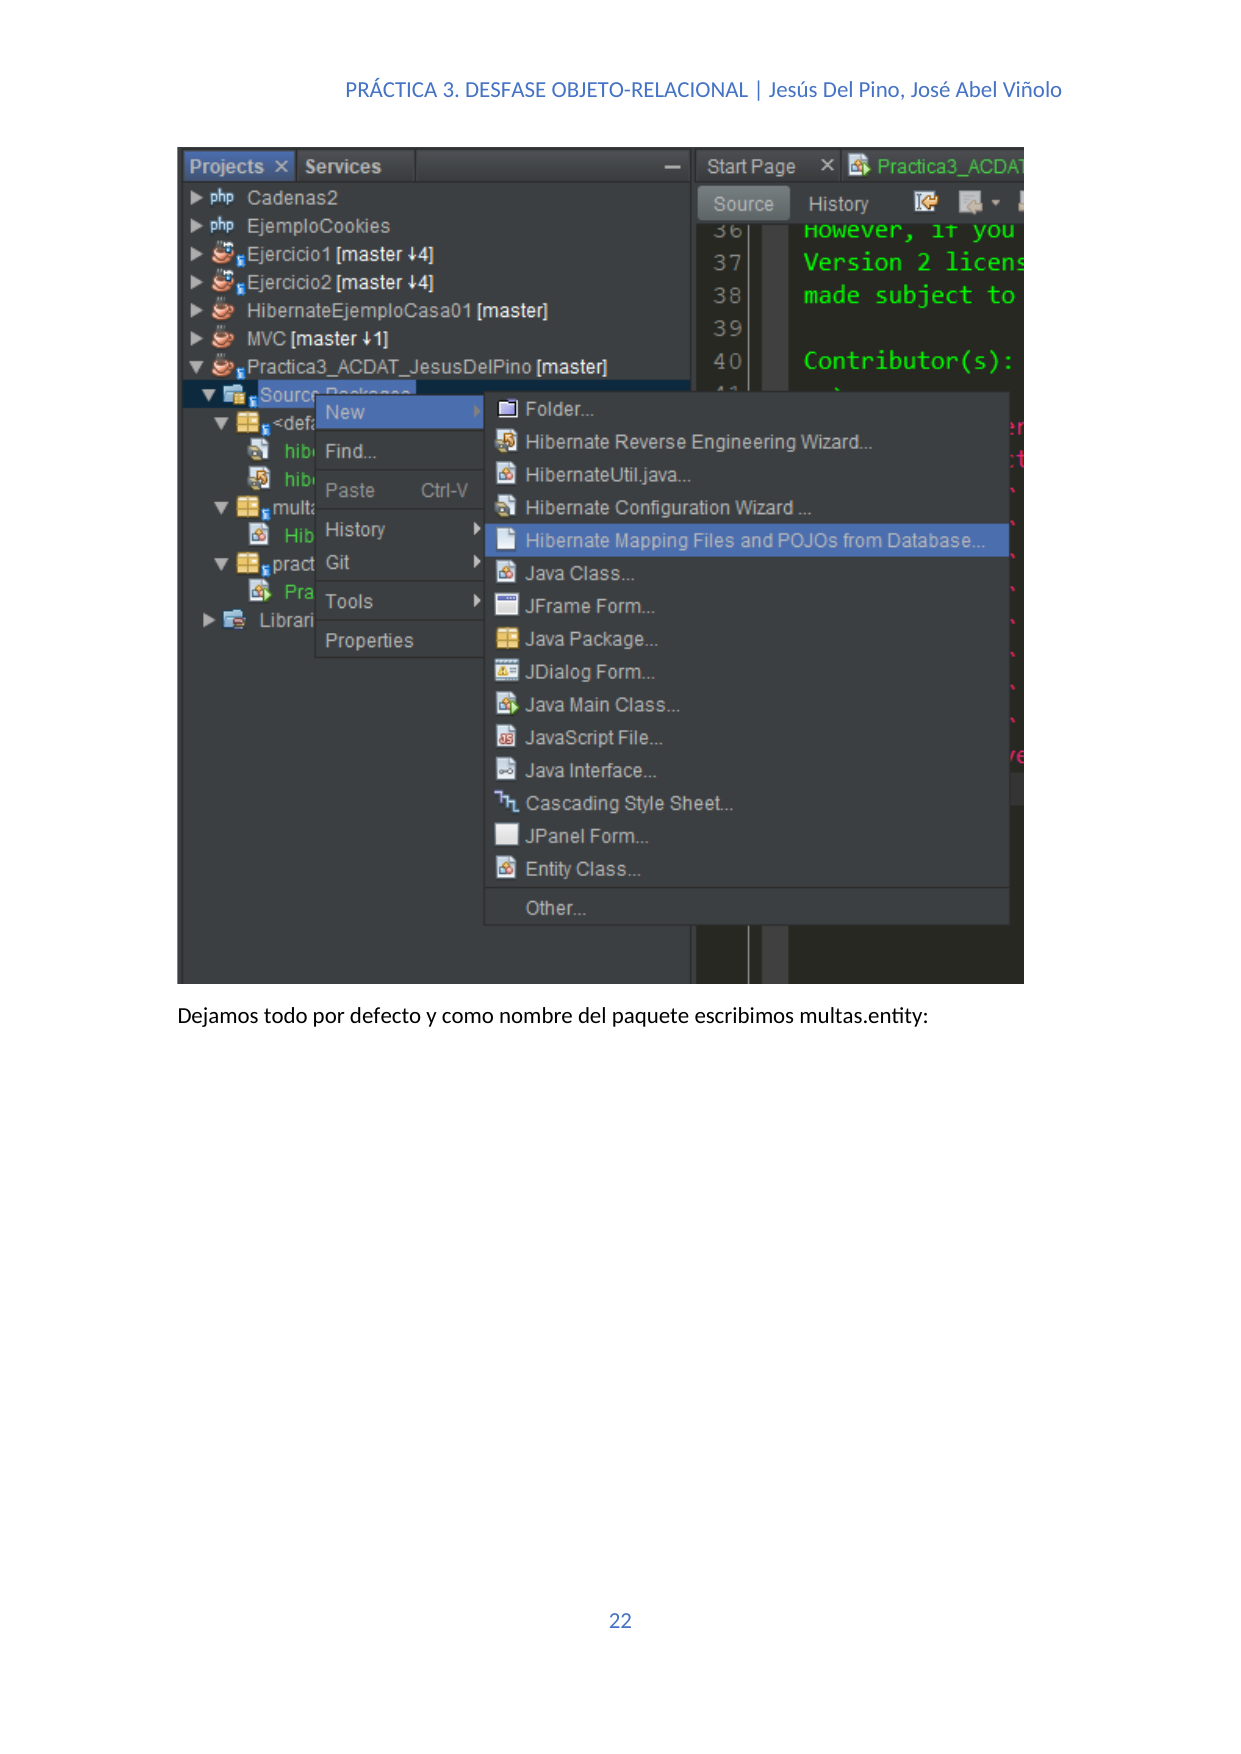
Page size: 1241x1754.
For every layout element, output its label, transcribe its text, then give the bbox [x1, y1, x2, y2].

text Dejamos todo por defecto y como nombre del paquete escribimos multas.entity: [177, 1001, 1063, 1029]
